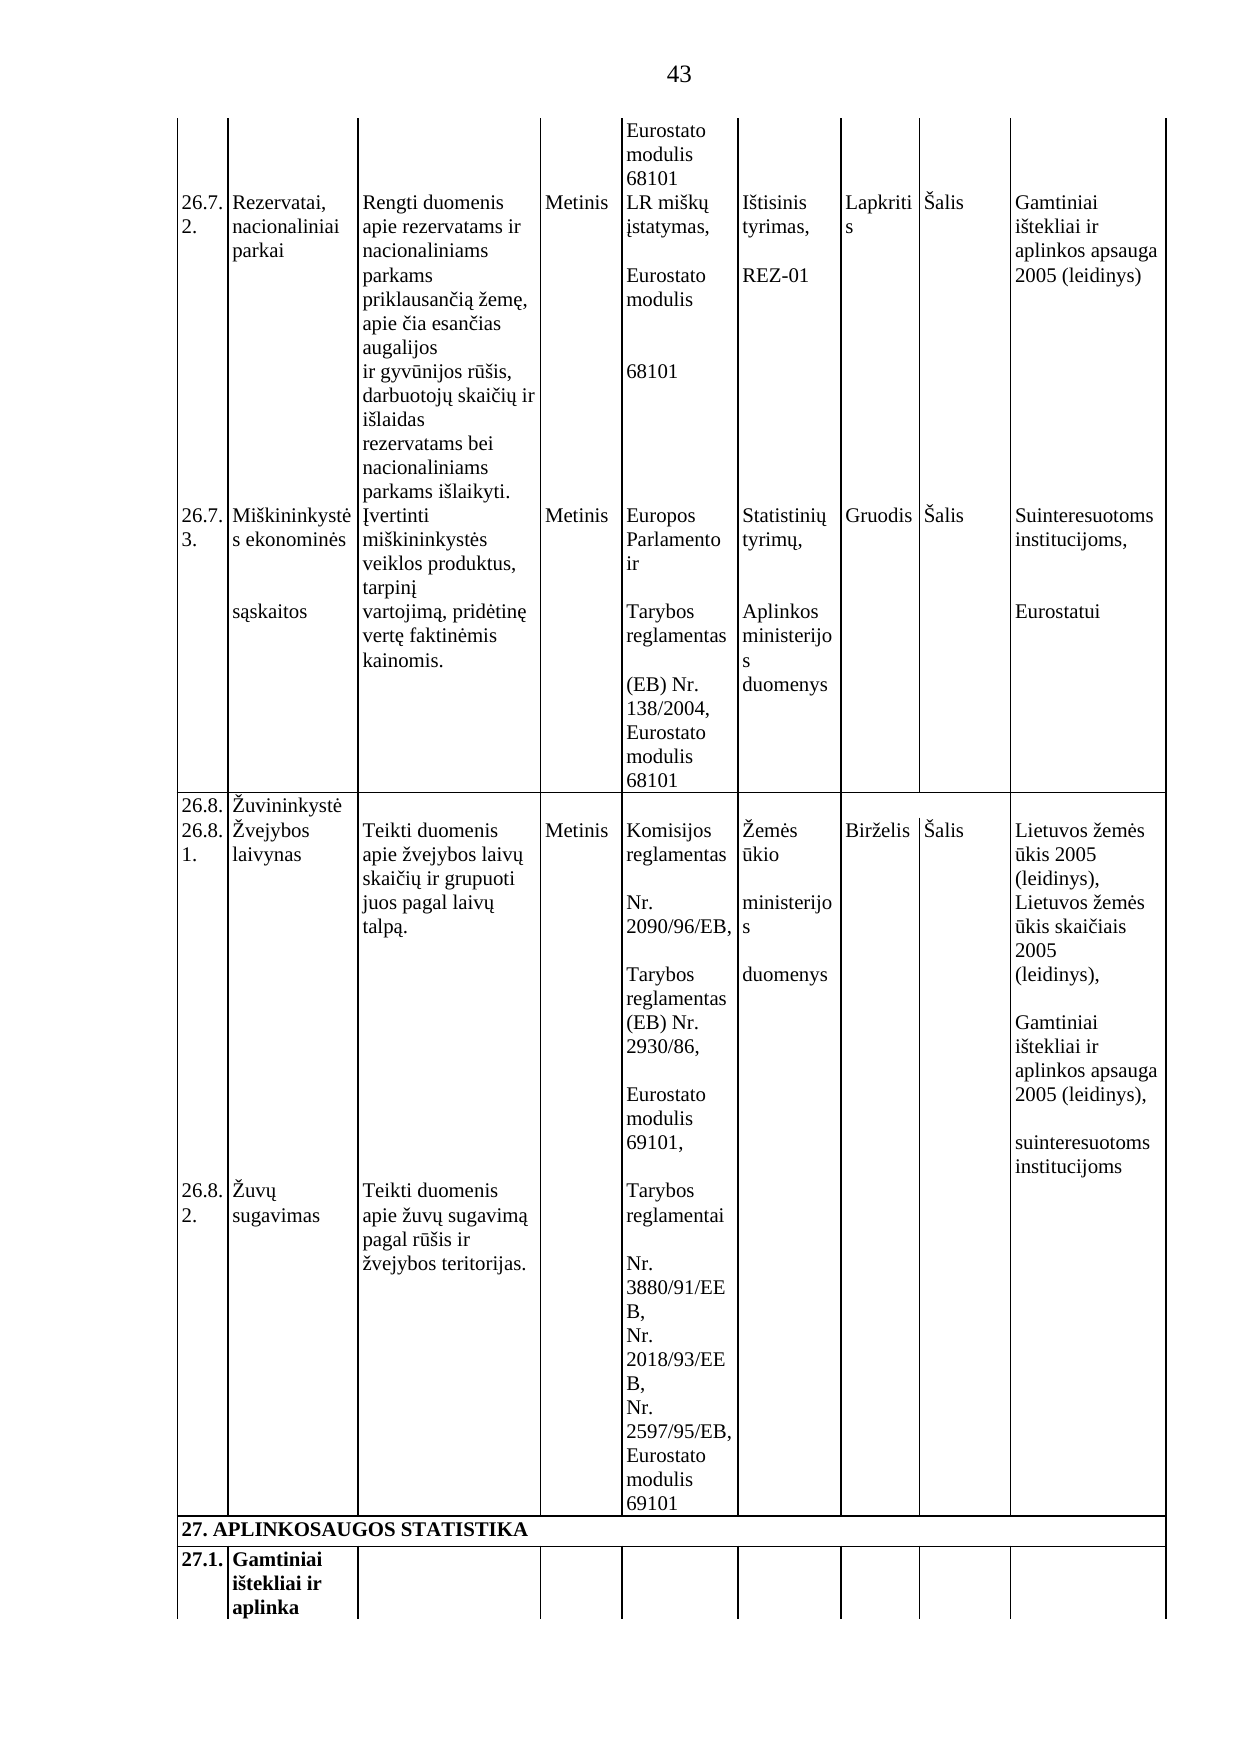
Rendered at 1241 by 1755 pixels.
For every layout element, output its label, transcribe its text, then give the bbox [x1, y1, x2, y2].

table_cell [1167, 744, 1178, 768]
table_cell [919, 793, 923, 817]
table_cell ministerijos [739, 890, 840, 962]
table_cell LR miškų įstatymas, [623, 190, 737, 262]
table_cell 69101, [623, 1130, 737, 1178]
table_cell [1011, 720, 1165, 768]
table_cell [920, 1547, 1010, 1619]
table_cell [920, 1251, 1010, 1323]
table_cell [541, 359, 621, 431]
table_cell [739, 1547, 840, 1619]
table_cell [359, 1443, 540, 1491]
table_cell [1011, 793, 1015, 817]
table_cell [1011, 359, 1165, 431]
table_cell [229, 890, 357, 962]
table_cell Metinis [541, 503, 621, 599]
table_cell [1167, 1347, 1178, 1395]
table_cell [229, 1251, 357, 1323]
table_cell duomenys [739, 962, 840, 1010]
table_cell [541, 1395, 621, 1443]
table_cell [1167, 214, 1178, 262]
table_cell [1011, 1443, 1165, 1491]
table_cell [359, 1547, 540, 1619]
table_cell [178, 431, 227, 503]
table_cell [229, 1395, 357, 1443]
table_cell [1167, 1419, 1178, 1443]
table_cell [541, 1179, 621, 1251]
table_cell [536, 1491, 540, 1515]
table_cell [920, 431, 1010, 503]
table_cell [541, 118, 621, 166]
table_cell [178, 1395, 227, 1443]
table_cell [623, 1547, 737, 1619]
table_cell 68101 [623, 359, 737, 431]
table_cell [920, 599, 1010, 672]
table_cell [541, 1443, 621, 1491]
table_cell [229, 118, 357, 166]
table_cell [229, 672, 357, 720]
table_cell Šalis [920, 503, 1010, 599]
table_cell [1167, 1467, 1178, 1491]
table_cell [1011, 166, 1015, 190]
table_cell 26.7.2. [178, 190, 227, 262]
table_cell [178, 720, 227, 768]
table_cell [1167, 696, 1178, 720]
table_cell [1167, 455, 1178, 503]
table_cell [359, 672, 540, 720]
table_cell [842, 431, 919, 503]
table_cell 26.8.1. [178, 818, 227, 890]
table_cell Lapkritis [842, 190, 919, 262]
table_cell [229, 1130, 357, 1178]
table_cell Šalis [920, 818, 1010, 890]
table_cell [920, 1130, 1010, 1178]
table_cell (EB) Nr. 2930/86, [623, 1010, 737, 1082]
table_cell [920, 1010, 1010, 1082]
table_cell [842, 1323, 919, 1395]
table_cell [229, 1443, 357, 1491]
table_cell [541, 431, 621, 503]
table_cell 27. APLINKOSAUGOS STATISTIKA [178, 1517, 1165, 1546]
table_cell [1167, 142, 1178, 166]
table_cell Birželis [842, 818, 919, 890]
table_cell [739, 359, 840, 431]
table_cell [915, 793, 919, 817]
table_cell žvejybos teritorijas. [359, 1251, 540, 1323]
table_cell [541, 599, 621, 672]
table_cell [541, 1082, 621, 1130]
table_cell (leidinys), [1011, 962, 1165, 1010]
table_cell [541, 1323, 621, 1395]
table_cell [842, 263, 919, 359]
table_cell Miškininkystės ekonominės [229, 503, 357, 599]
table_cell [1011, 1547, 1165, 1619]
table_cell [842, 1130, 919, 1178]
table_cell [541, 1547, 621, 1619]
table_cell [920, 263, 1010, 359]
table_cell [541, 793, 545, 817]
table_cell Metinis [541, 818, 621, 890]
table_cell sąskaitos [229, 599, 357, 672]
table_cell [920, 118, 1010, 166]
table_cell [359, 1010, 540, 1082]
table_cell [1011, 1251, 1165, 1323]
table_cell 2005 (leidinys), [1011, 1082, 1165, 1130]
table_cell [842, 1179, 919, 1251]
table_cell Žvejybos laivynas [229, 818, 357, 890]
table_cell [920, 720, 1010, 768]
table_cell [1167, 287, 1178, 359]
table_cell [920, 890, 1010, 962]
table_cell [541, 672, 621, 720]
table_cell [739, 1323, 840, 1395]
table_cell Statistinių tyrimų, [739, 503, 840, 599]
table_cell [359, 1395, 540, 1443]
table_cell Europos Parlamento ir [623, 503, 737, 599]
table_cell [1006, 166, 1010, 190]
table_cell [359, 1130, 540, 1178]
table_cell [1167, 1154, 1178, 1178]
table_cell [1167, 842, 1178, 890]
table_cell [842, 1395, 919, 1443]
table_cell [1006, 793, 1010, 817]
table_cell [842, 1010, 919, 1082]
table_cell 26.7.3. [178, 503, 227, 599]
table_cell [842, 720, 919, 768]
table_cell [842, 359, 919, 431]
table_cell [1011, 1323, 1165, 1395]
table_cell [1167, 1275, 1178, 1323]
table_cell [739, 1010, 840, 1082]
table_cell [1167, 1571, 1178, 1619]
table_cell [920, 1082, 1010, 1130]
table_cell [536, 166, 540, 190]
table_cell [178, 1323, 227, 1395]
table_cell [229, 1323, 357, 1395]
table_cell [541, 1491, 545, 1515]
table_cell Žemės ūkio [739, 818, 840, 890]
table_cell [536, 768, 540, 792]
table_cell [915, 1491, 919, 1515]
table_cell [1167, 1202, 1178, 1251]
table_cell [541, 962, 621, 1010]
table_cell Tarybos reglamentai [623, 1179, 737, 1251]
table_cell [1167, 1034, 1178, 1082]
table_cell [541, 1251, 621, 1323]
table_cell [359, 962, 540, 1010]
table_cell [842, 1443, 919, 1491]
table_cell Eurostato modulis [623, 263, 737, 359]
table_cell Suinteresuotoms institucijoms, [1011, 503, 1165, 599]
table_cell duomenys [739, 672, 840, 720]
table_cell [1167, 1106, 1178, 1130]
table_cell [178, 672, 227, 720]
table_cell [739, 431, 840, 503]
table_cell [359, 1323, 540, 1395]
table_cell [359, 1082, 540, 1130]
table_cell [1167, 527, 1178, 599]
table_cell Šalis [920, 190, 1010, 262]
table_cell [359, 118, 540, 166]
table_cell [915, 166, 919, 190]
table_cell [229, 359, 357, 431]
table_cell [739, 1251, 840, 1323]
table_cell [920, 1443, 1010, 1491]
table_cell [536, 793, 540, 817]
table_cell [739, 118, 840, 166]
table_cell [920, 672, 1010, 720]
table_cell [1167, 623, 1178, 672]
table_cell [229, 431, 357, 503]
table_cell [178, 1130, 227, 1178]
table_cell [842, 1547, 919, 1619]
table_cell Eurostatui [1011, 599, 1165, 672]
table_cell juos pagal laivų talpą. [359, 890, 540, 962]
table_cell [842, 1251, 919, 1323]
table_cell [920, 1179, 1010, 1251]
table_cell [1006, 768, 1010, 792]
table_cell [920, 359, 1010, 431]
table_cell [1011, 118, 1165, 166]
table_cell [1011, 672, 1165, 720]
table_cell [1011, 1395, 1165, 1443]
table_cell [178, 1443, 227, 1491]
table_cell [915, 768, 919, 792]
table_cell [1167, 914, 1178, 962]
table_cell [178, 1251, 227, 1323]
table_cell [842, 672, 919, 720]
table_cell 2005 (leidinys) [1011, 263, 1165, 359]
table_cell [739, 1179, 840, 1251]
table_cell [541, 1010, 621, 1082]
table_cell [178, 359, 227, 431]
table_cell [178, 962, 227, 1010]
table_cell [1006, 1491, 1010, 1515]
table_cell Žuvų sugavimas [229, 1179, 357, 1251]
table_cell [842, 890, 919, 962]
table_cell REZ-01 [739, 263, 840, 359]
table_cell [739, 1443, 840, 1491]
table_cell [842, 962, 919, 1010]
table_cell [178, 599, 227, 672]
table_cell [178, 1082, 227, 1130]
table_cell [541, 166, 545, 190]
table_cell [229, 962, 357, 1010]
table_cell [229, 720, 357, 768]
table_cell [541, 768, 545, 792]
table_cell [178, 890, 227, 962]
table_cell [1167, 383, 1178, 431]
table_cell [920, 1395, 1010, 1443]
table_cell [739, 720, 840, 768]
table_cell [739, 1395, 840, 1443]
table_cell [178, 1010, 227, 1082]
table_cell [1011, 431, 1165, 503]
table_cell [229, 263, 357, 359]
table_cell [541, 263, 621, 359]
table_cell [842, 118, 919, 166]
table_cell Metinis [541, 190, 621, 262]
table_cell Tarybos reglamentas [623, 599, 737, 672]
table_cell [842, 1082, 919, 1130]
table_cell [178, 118, 227, 166]
table_cell [739, 1082, 840, 1130]
table_cell [229, 1082, 357, 1130]
table_cell [1011, 1491, 1015, 1515]
table_cell Nr. 2090/96/EB, [623, 890, 737, 962]
table_cell [541, 1130, 621, 1178]
table_cell 27.1. [178, 1547, 227, 1619]
table_cell [1011, 768, 1015, 792]
table_cell Ištisinis tyrimas, [739, 190, 840, 262]
table_cell [359, 720, 540, 768]
table_cell [1167, 986, 1178, 1010]
table_cell [541, 720, 621, 768]
table_cell [920, 1323, 1010, 1395]
table_cell [842, 599, 919, 672]
table_cell [1011, 1179, 1165, 1251]
table_cell [623, 431, 737, 503]
table_cell [178, 263, 227, 359]
table_cell [229, 1010, 357, 1082]
table_cell Komisijos reglamentas [623, 818, 737, 890]
table_cell [541, 890, 621, 962]
table_cell [920, 962, 1010, 1010]
table_cell [739, 1130, 840, 1178]
table_cell 26.8.2. [178, 1179, 227, 1251]
table_cell Gruodis [842, 503, 919, 599]
